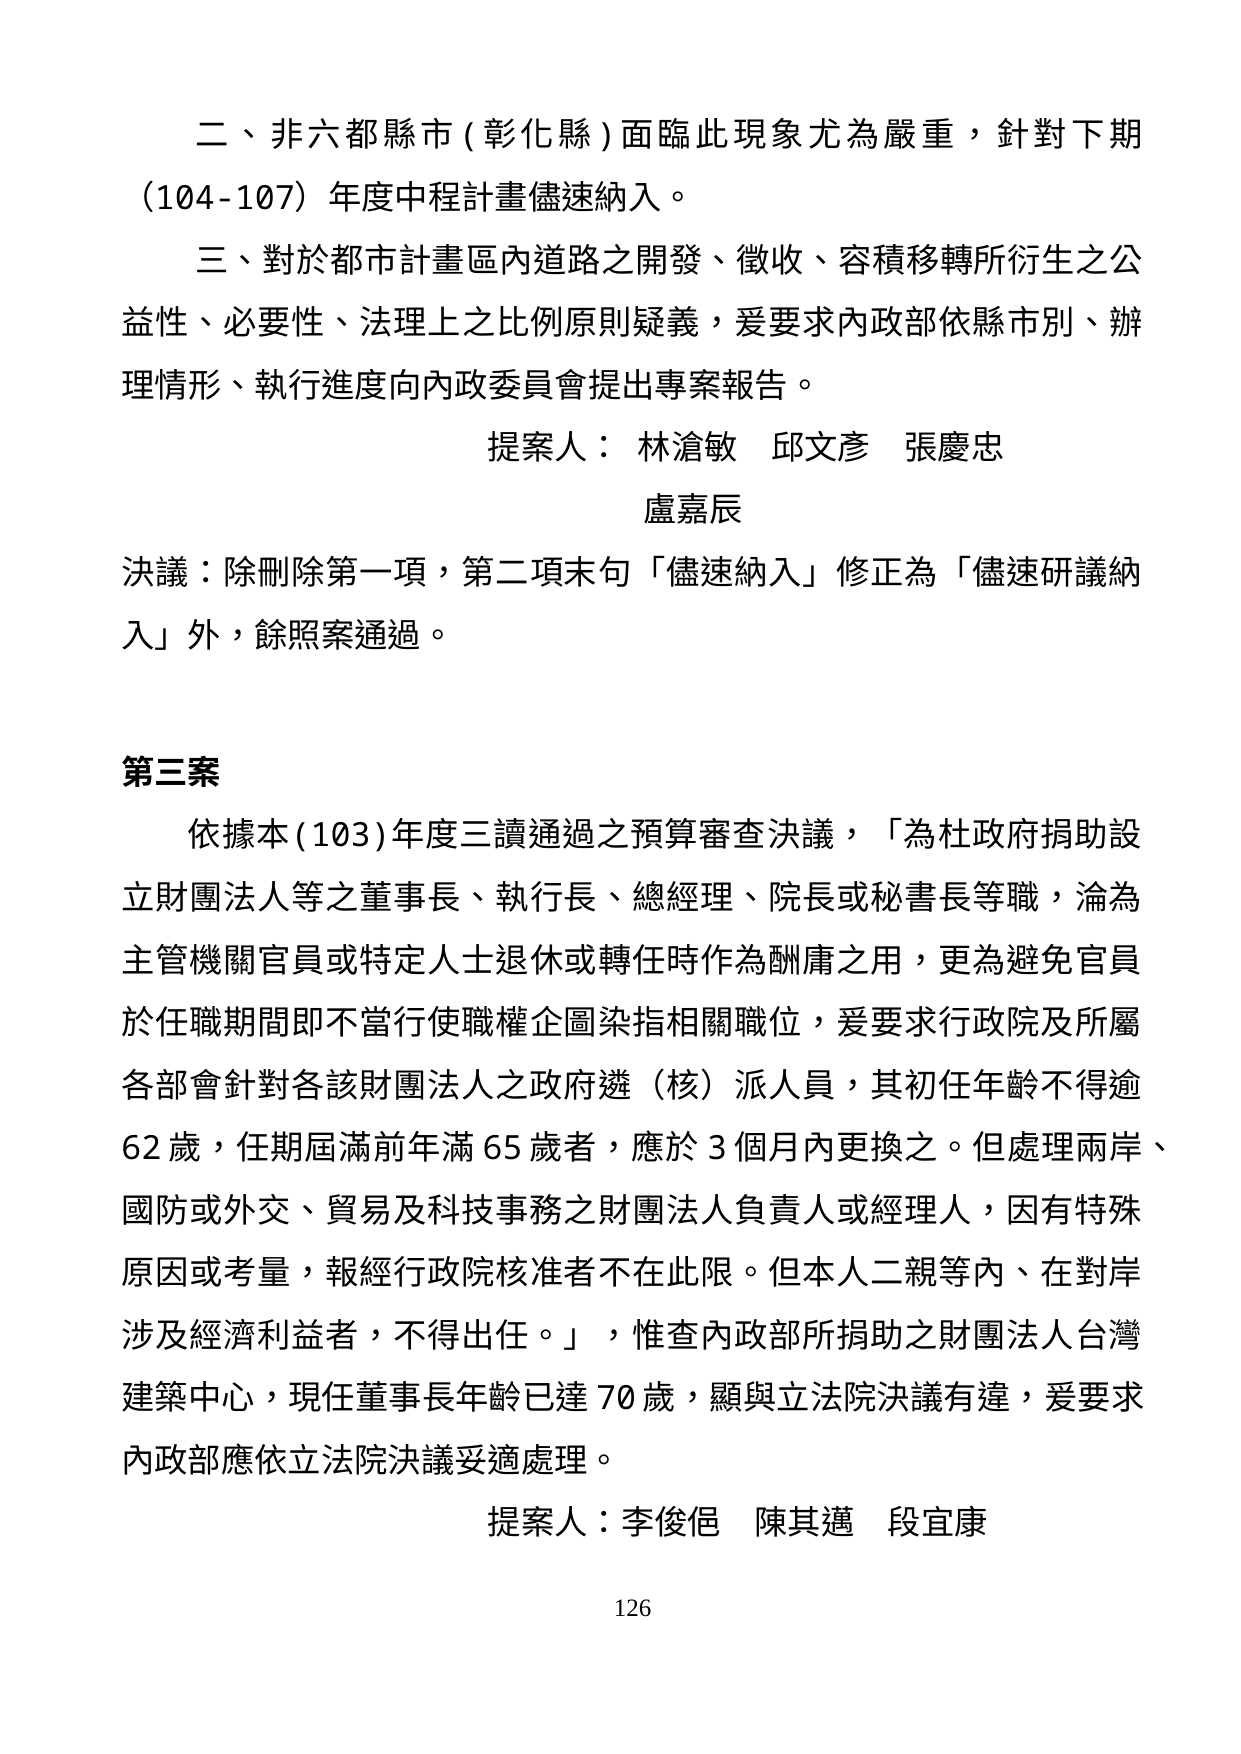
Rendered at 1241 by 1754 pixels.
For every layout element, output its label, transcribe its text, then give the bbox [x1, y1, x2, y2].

text 第三案 [121, 728, 1144, 791]
text 提案人： 林滄敏 邱文彥 張慶忠 [221, 403, 1144, 466]
text 三、對於都市計畫區內道路之開發、徵收、容積移轉所衍生之公益性、必要性、法理上之比例原則疑義，爰要求內政部依縣市別、辦理情形、執行進度向內政委員會提出專案報告。 [121, 216, 1144, 403]
text 決議：除刪除第一項，第二項末句「儘速納入」修正為「儘速研議納入」外，餘照案通過。 [121, 528, 1144, 653]
text 二、非六都縣市(彰化縣)面臨此現象尤為嚴重，針對下期（104-107）年度中程計畫儘速納入。 [121, 91, 1144, 216]
text 依據本(103)年度三讀通過之預算審查決議，「為杜政府捐助設立財團法人等之董事長、執行長、總經理、院長或秘書長等職，淪為主管機關官員或特定人士退休或轉任時作為酬庸之用，更為避免官員於任職期間即不當行使職權企圖染指相關職位，爰要求行政院及所屬各部會針對各該財團法人之政府遴（核）派人員，其初任年齡不得逾62歲，任期屆滿前年滿65歲者，應於3個月內更換之。但處理兩岸、國防或外交、貿易及科技事務之財團法人負責人或經理人，因有特殊原因或考量，報經行政院核准者不在此限。但本人二親等內、在對岸涉及經濟利益者，不得出任。」，惟查內政部所捐助之財團法人台灣建築中心，現任董事長年齡已達70歲，顯與立法院決議有違，爰要求內政部應依立法院決議妥適處理。 [121, 791, 1144, 1478]
text 提案人：李俊俋 陳其邁 段宜康 [221, 1478, 1144, 1541]
text 盧嘉辰 [221, 466, 1144, 528]
